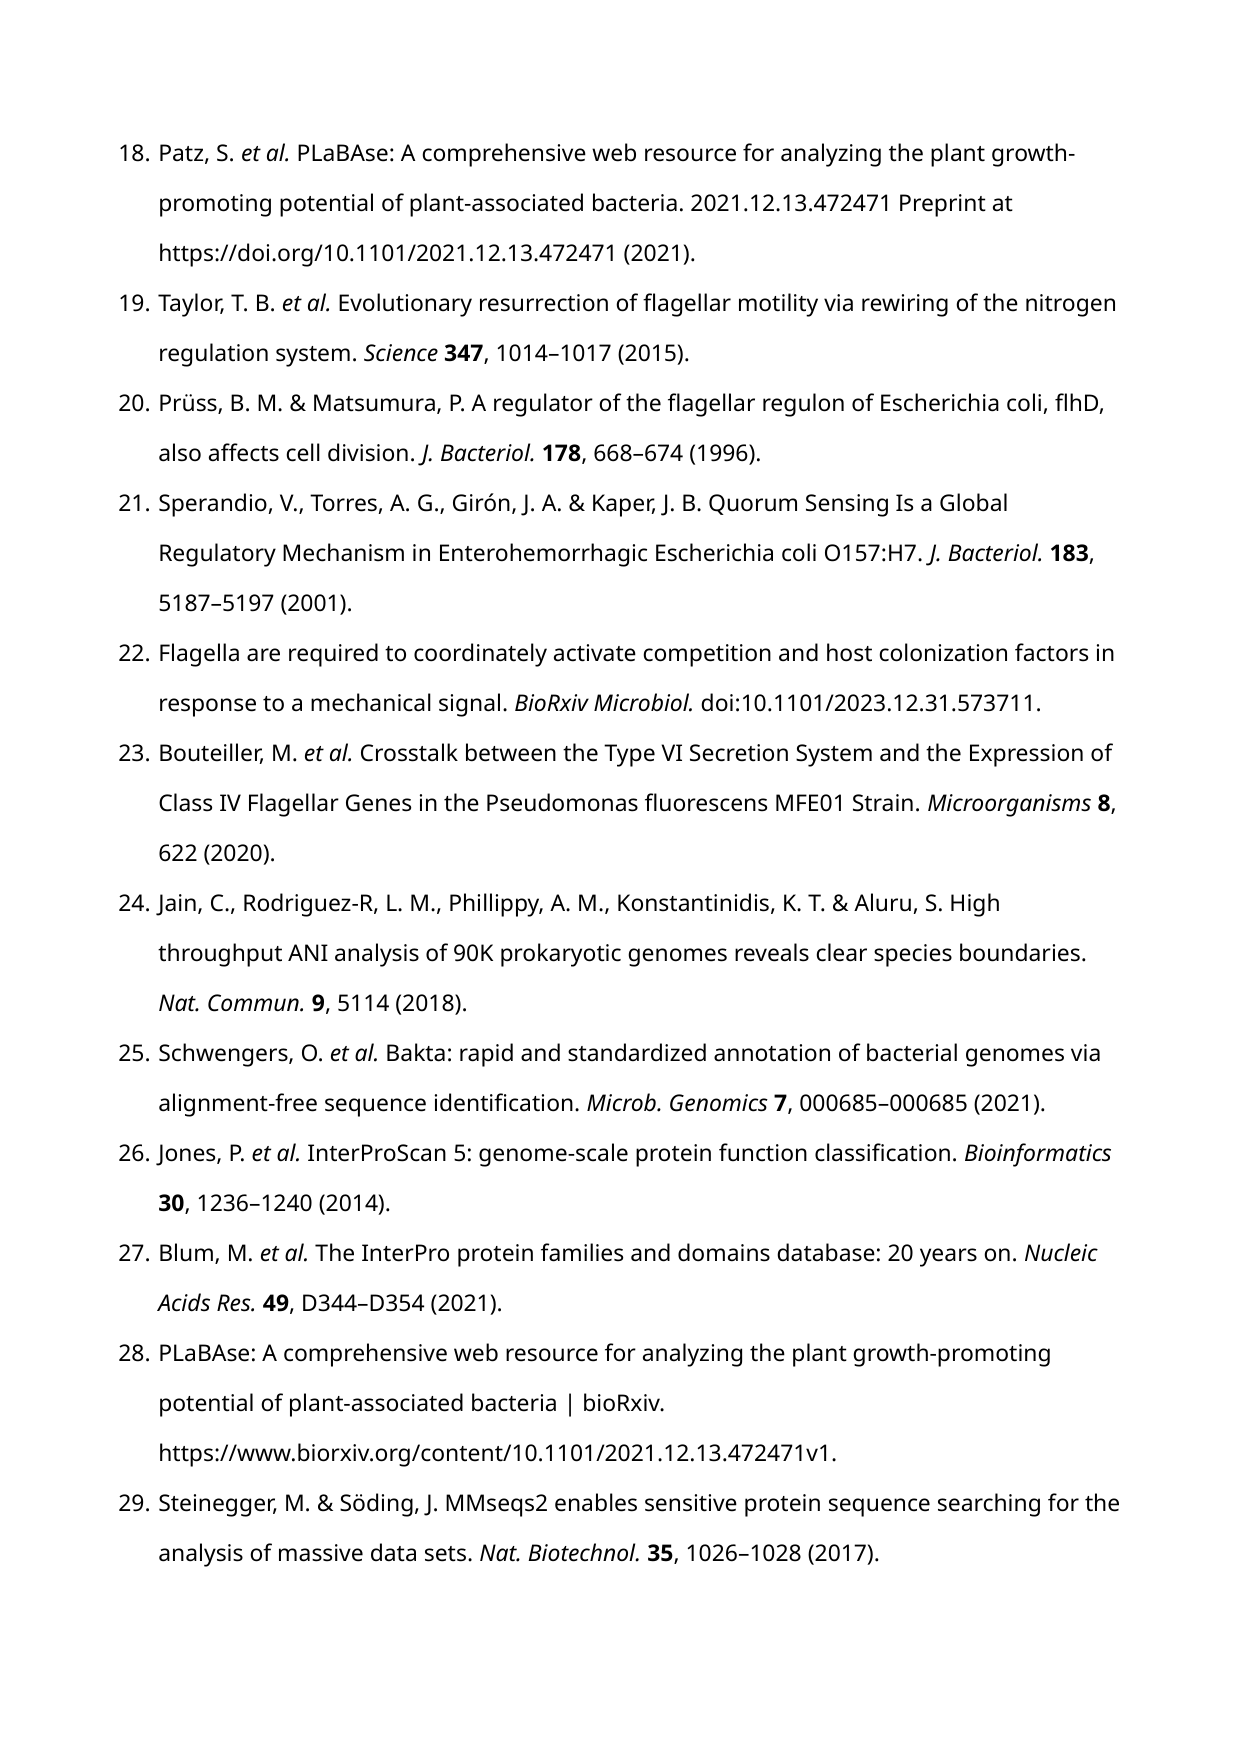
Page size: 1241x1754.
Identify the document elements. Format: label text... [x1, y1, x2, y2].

text 27. Blum, M. et al. The InterPro protein families and domains database: 20 years on. Nucleic Acids Res. 49, D344–D354 (2021). [118, 1218, 1122, 1318]
text 28. PLaBAse: A comprehensive web resource for analyzing the plant growth-promoting potential of plant-associated bacteria | bioRxiv. https://www.biorxiv.org/content/10.1101/2021.12.13.472471v1. [118, 1318, 1122, 1468]
text 19. Taylor, T. B. et al. Evolutionary resurrection of flagellar motility via rewiring of the nitrogen regulation system. Science 347, 1014–1017 (2015). [118, 268, 1122, 368]
text 22. Flagella are required to coordinately activate competition and host colonization factors in response to a mechanical signal. BioRxiv Microbiol. doi:10.1101/2023.12.31.573711. [118, 618, 1122, 718]
text 23. Bouteiller, M. et al. Crosstalk between the Type VI Secretion System and the Expression of Class IV Flagellar Genes in the Pseudomonas fluorescens MFE01 Strain. Microorganisms 8, 622 (2020). [118, 718, 1122, 868]
text 24. Jain, C., Rodriguez-R, L. M., Phillippy, A. M., Konstantinidis, K. T. & Aluru, S. High throughput ANI analysis of 90K prokaryotic genomes reveals clear species boundaries. Nat. Commun. 9, 5114 (2018). [118, 868, 1122, 1018]
text 29. Steinegger, M. & Söding, J. MMseqs2 enables sensitive protein sequence searching for the analysis of massive data sets. Nat. Biotechnol. 35, 1026–1028 (2017). [118, 1468, 1122, 1568]
text 18. Patz, S. et al. PLaBAse: A comprehensive web resource for analyzing the plant growth-promoting potential of plant-associated bacteria. 2021.12.13.472471 Preprint at https://doi.org/10.1101/2021.12.13.472471 (2021). [118, 118, 1122, 268]
text 26. Jones, P. et al. InterProScan 5: genome-scale protein function classification. Bioinformatics 30, 1236–1240 (2014). [118, 1118, 1122, 1218]
text 21. Sperandio, V., Torres, A. G., Girón, J. A. & Kaper, J. B. Quorum Sensing Is a Global Regulatory Mechanism in Enterohemorrhagic Escherichia coli O157:H7. J. Bacteriol. 183, 5187–5197 (2001). [118, 468, 1122, 618]
text 20. Prüss, B. M. & Matsumura, P. A regulator of the flagellar regulon of Escherichia coli, flhD, also affects cell division. J. Bacteriol. 178, 668–674 (1996). [118, 368, 1122, 468]
text 25. Schwengers, O. et al. Bakta: rapid and standardized annotation of bacterial genomes via alignment-free sequence identification. Microb. Genomics 7, 000685–000685 (2021). [118, 1018, 1122, 1118]
